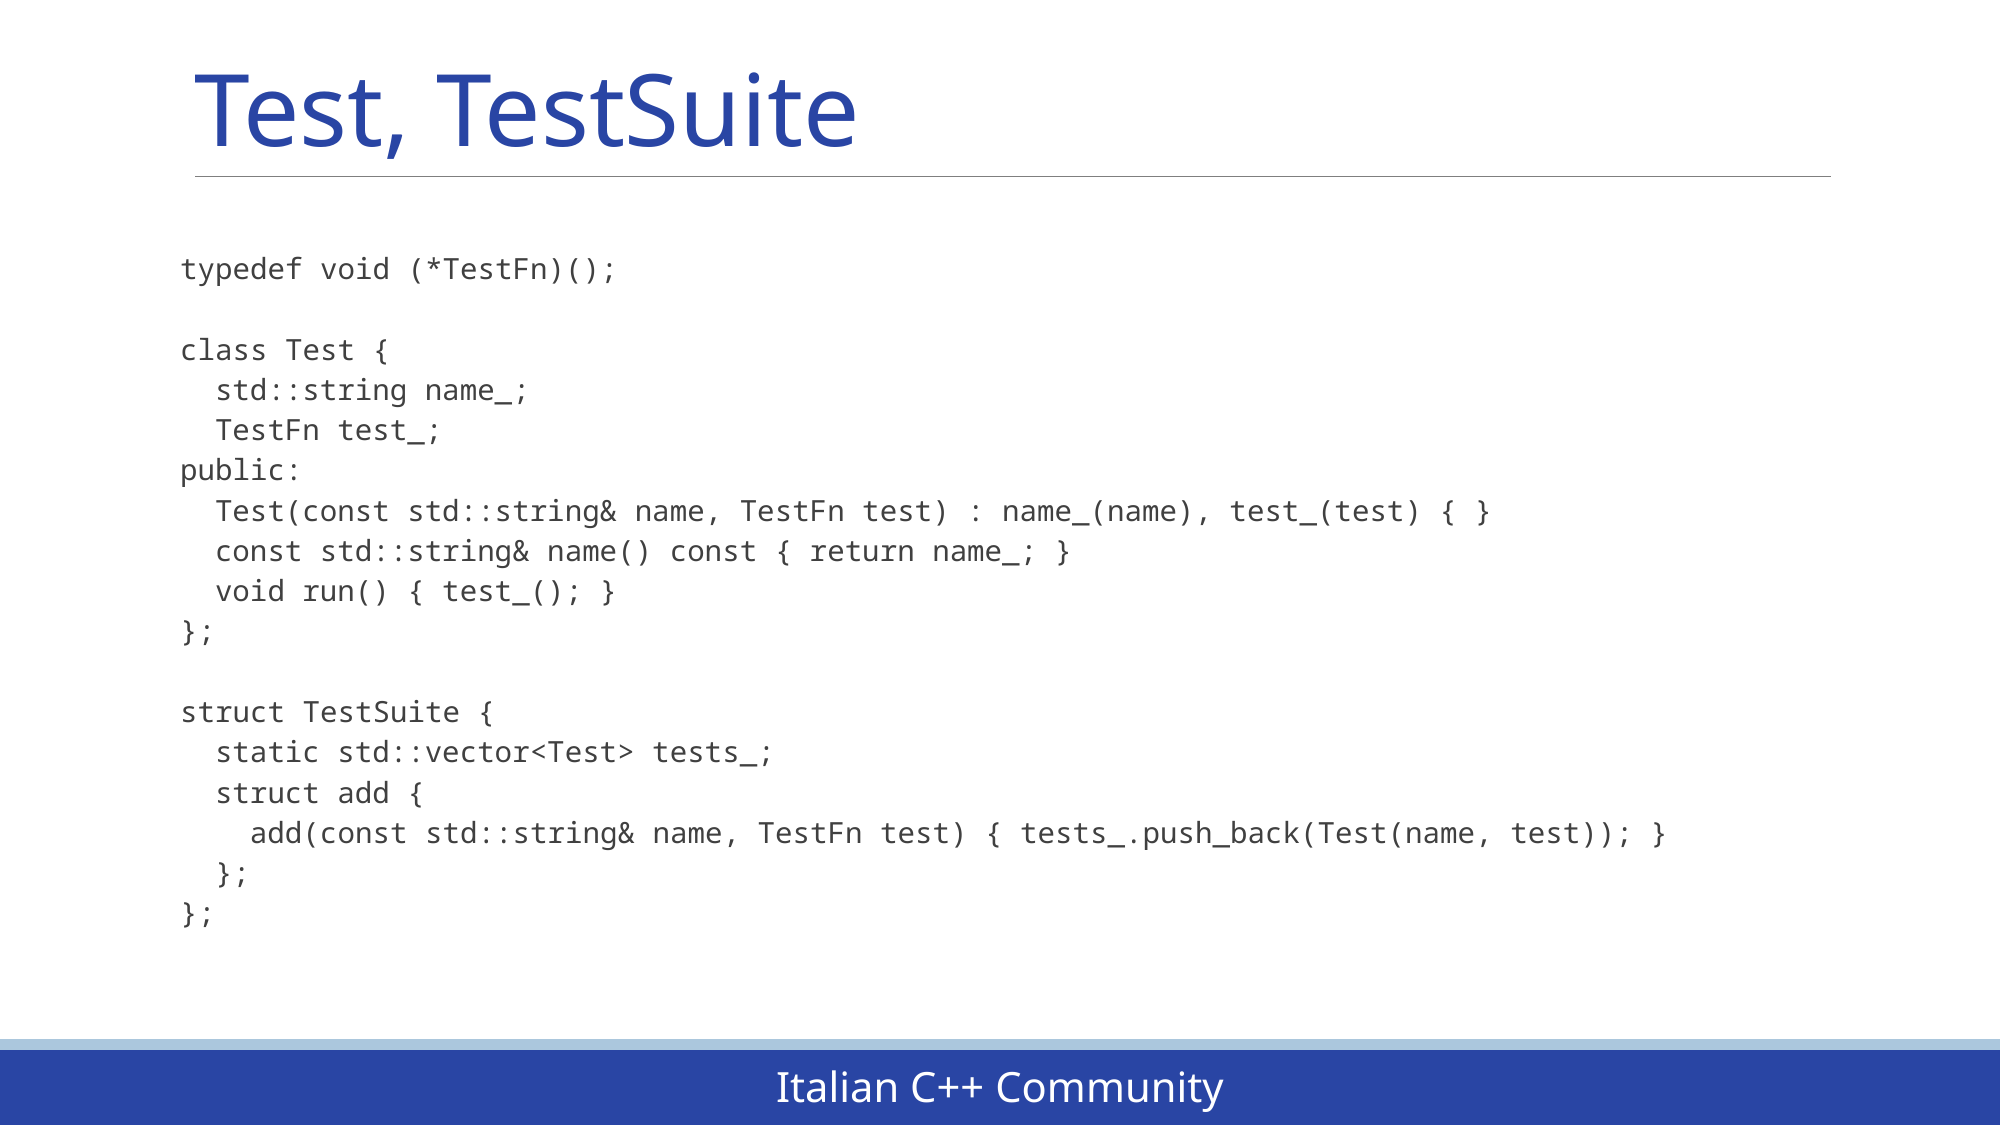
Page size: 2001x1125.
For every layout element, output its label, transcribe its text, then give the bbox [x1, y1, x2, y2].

list typedef void (*TestFn)(); class Test { std::string name_; TestFn test_; public: Test(const std::string& name, TestFn test) : name_(name), test_(test) { } const std::string& name() const { return name_; } void run() { test_(); } }; struct TestSuite { static std::vector<Test> tests_; struct add { add(const std::string& name, TestFn test) { tests_.push_back(Test(name, test)); } }; }; [179, 202, 1830, 1011]
title Test, TestSuite [179, 2, 1830, 175]
